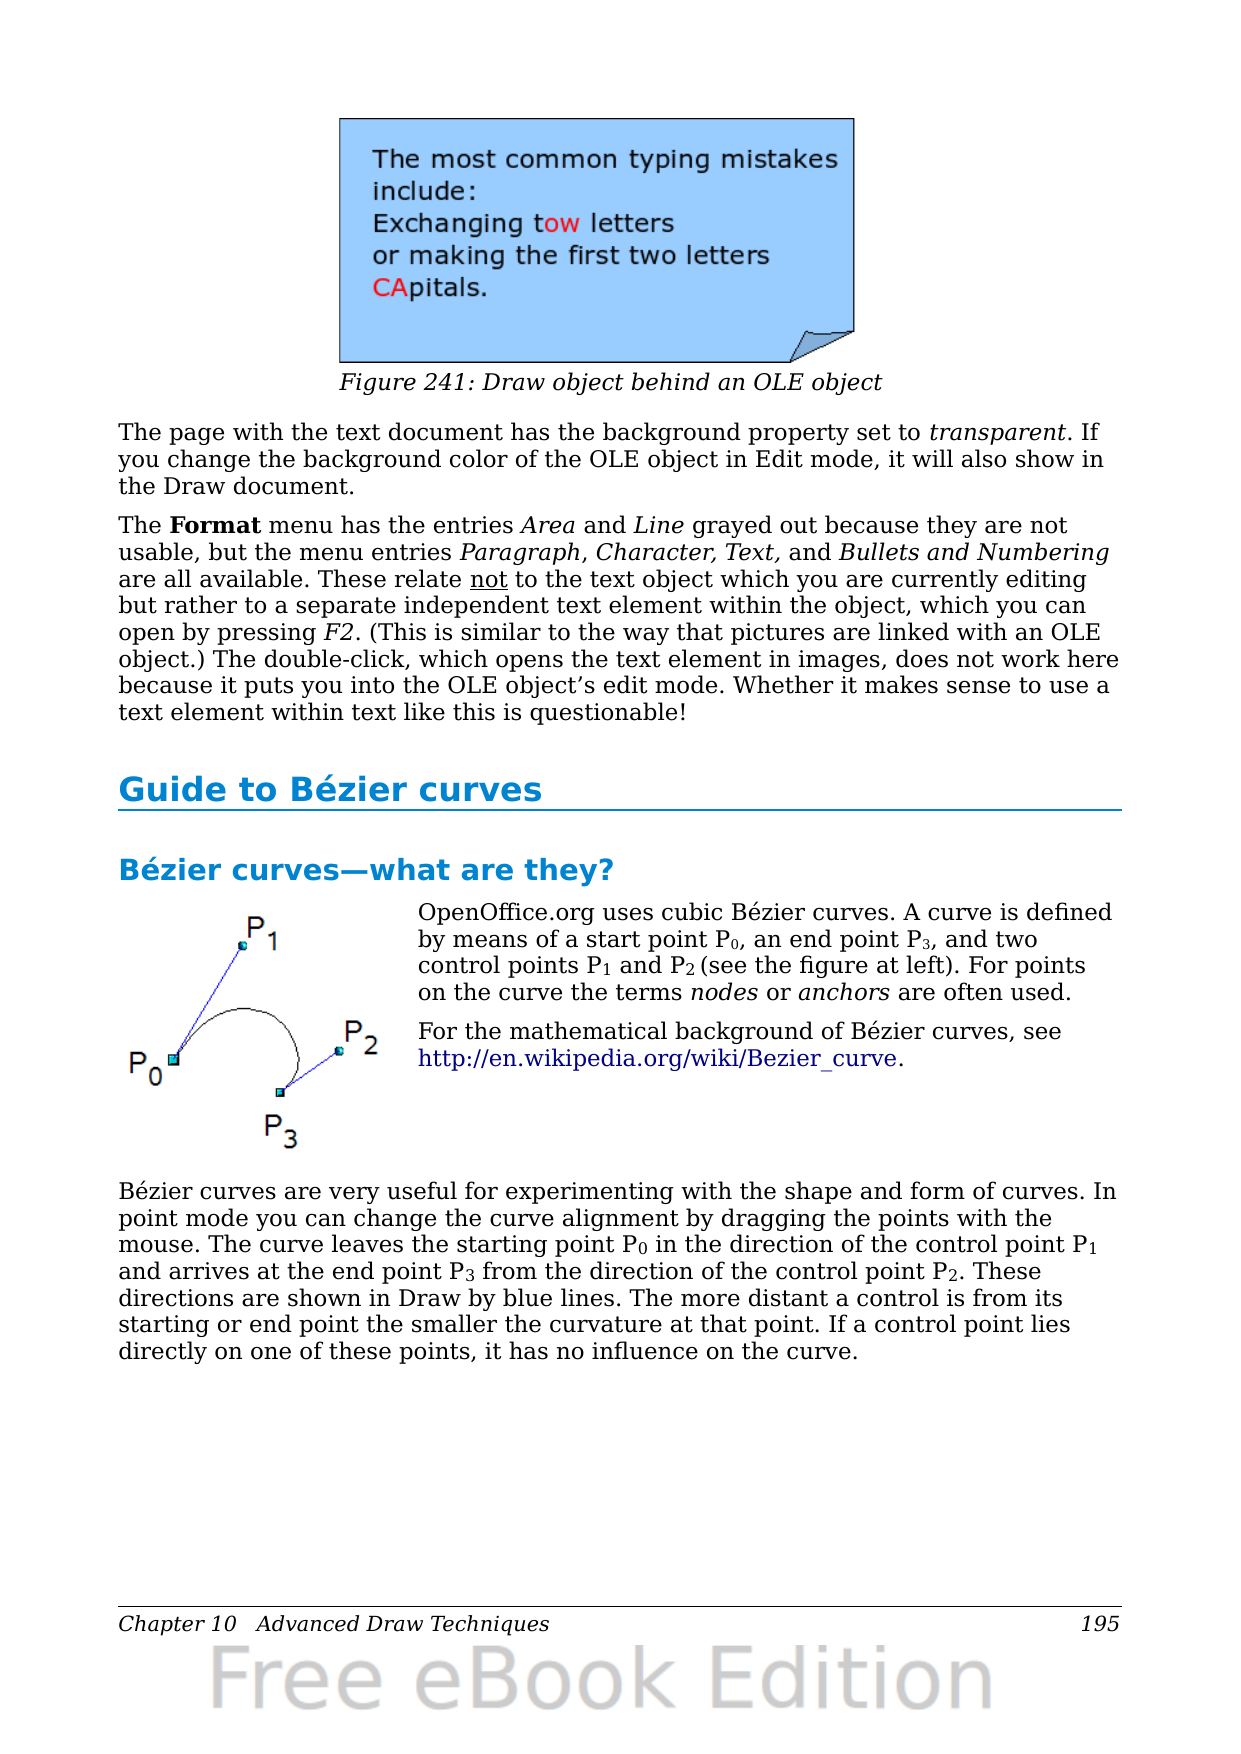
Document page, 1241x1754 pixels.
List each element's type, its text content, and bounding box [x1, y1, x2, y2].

picture [207, 1645, 994, 1713]
text Bézier curves are very useful for experimenting with the shape and form of curves. In point mode you can change the curve alignment by dragging the points with the mouse. The curve leaves the starting point P0 in the direction of the control point P1 and arrives at the end point P3 from the direction of the control point P2. These directions are shown in Draw by blue lines. The more distant a control is from its starting or end point the smaller the curvature at that point. If a control point lies directly on one of these points, it has no influence on the curve. [118, 1178, 1122, 1365]
subtitle Bézier curves—what are they? [118, 853, 1122, 887]
table_header [395, 899, 418, 1161]
table_header OpenOffice.org uses cubic Bézier curves. A curve is defined by means of a start point P0, an end point P3, and two control points P1 and P2 (see the figure at left). For points on the curve the terms nodes or anchors are often used. For the mathematical background of Bézier curves, see http://en.wikipedia.org/wiki/Bezier_curve. [418, 899, 1120, 1161]
picture [118, 899, 395, 1161]
subtitle Guide to Bézier curves [118, 770, 1122, 809]
text The Format menu has the entries Area and Line grayed out because they are not usable, but the menu entries Paragraph, Character, Text, and Bullets and Numbering are all available. These relate not to the text object which you are currently editing but rather to a separate independent text element within the object, which you can open by pressing F2. (This is similar to the way that pictures are linked with an OLE object.) The double-click, which opens the text element in images, does not work here because it puts you into the OLE object’s edit mode. Whether it makes sense to use a text element within text like this is questionable! [118, 512, 1122, 726]
text The page with the text document has the background property set to transparent. If you change the background color of the OLE object in Edit mode, it will also show in the Draw document. [118, 419, 1122, 499]
picture [339, 118, 861, 363]
text Figure 241: Draw object behind an OLE object [339, 369, 901, 396]
